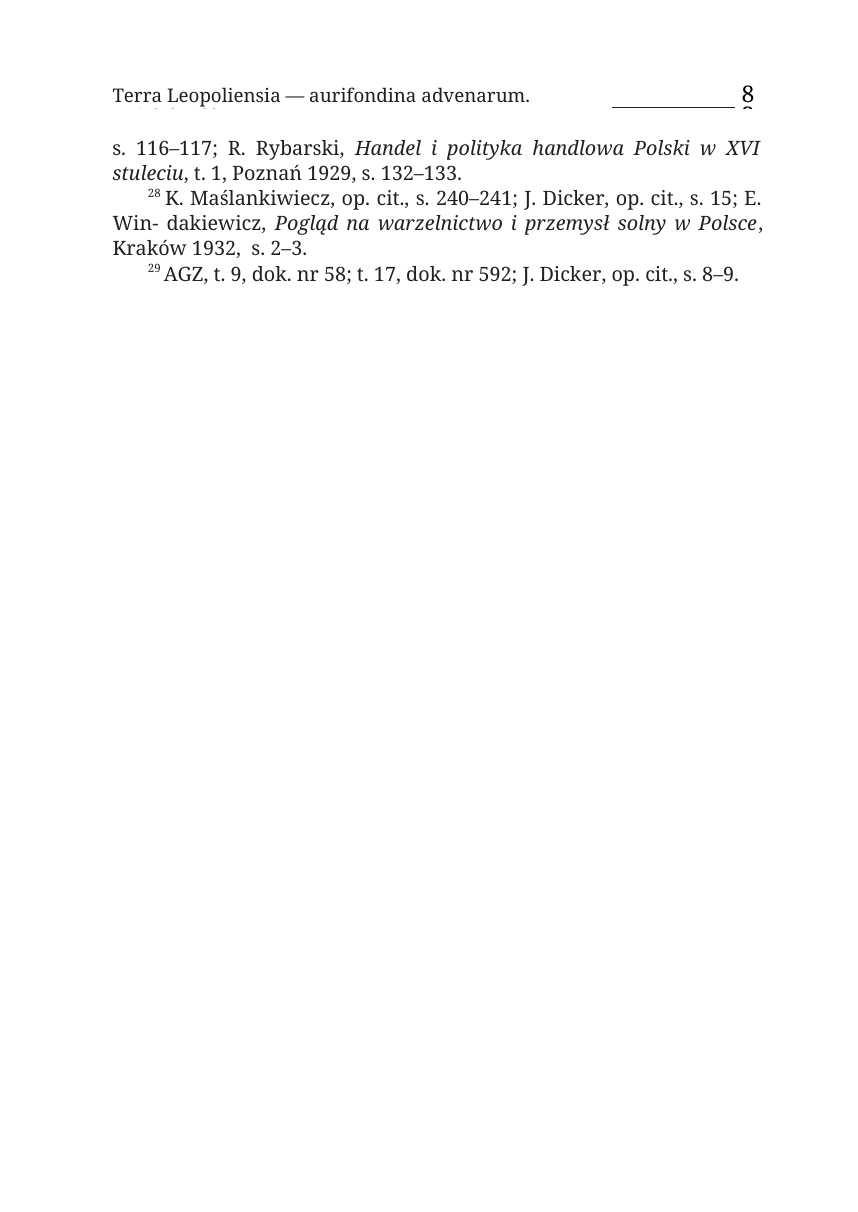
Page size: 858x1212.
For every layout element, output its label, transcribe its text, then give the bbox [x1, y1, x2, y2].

text 29 AGZ, t. 9, dok. nr 58; t. 17, dok. nr 592; J. Dicker, op. cit., s. 8–9. [148, 261, 774, 286]
text s. 116–117; R. Rybarski, Handel i polityka handlowa Polski w XVI stuleciu, t. 1, Poznań 1929, s. 132–133. [112, 136, 763, 186]
text 28 K. Maślankiwiecz, op. cit., s. 240–241; J. Dicker, op. cit., s. 15; E. Win- dakiewicz, Pogląd na warzelnictwo i przemysł solny w Polsce, Kraków 1932, s. 2–3. [112, 186, 763, 261]
